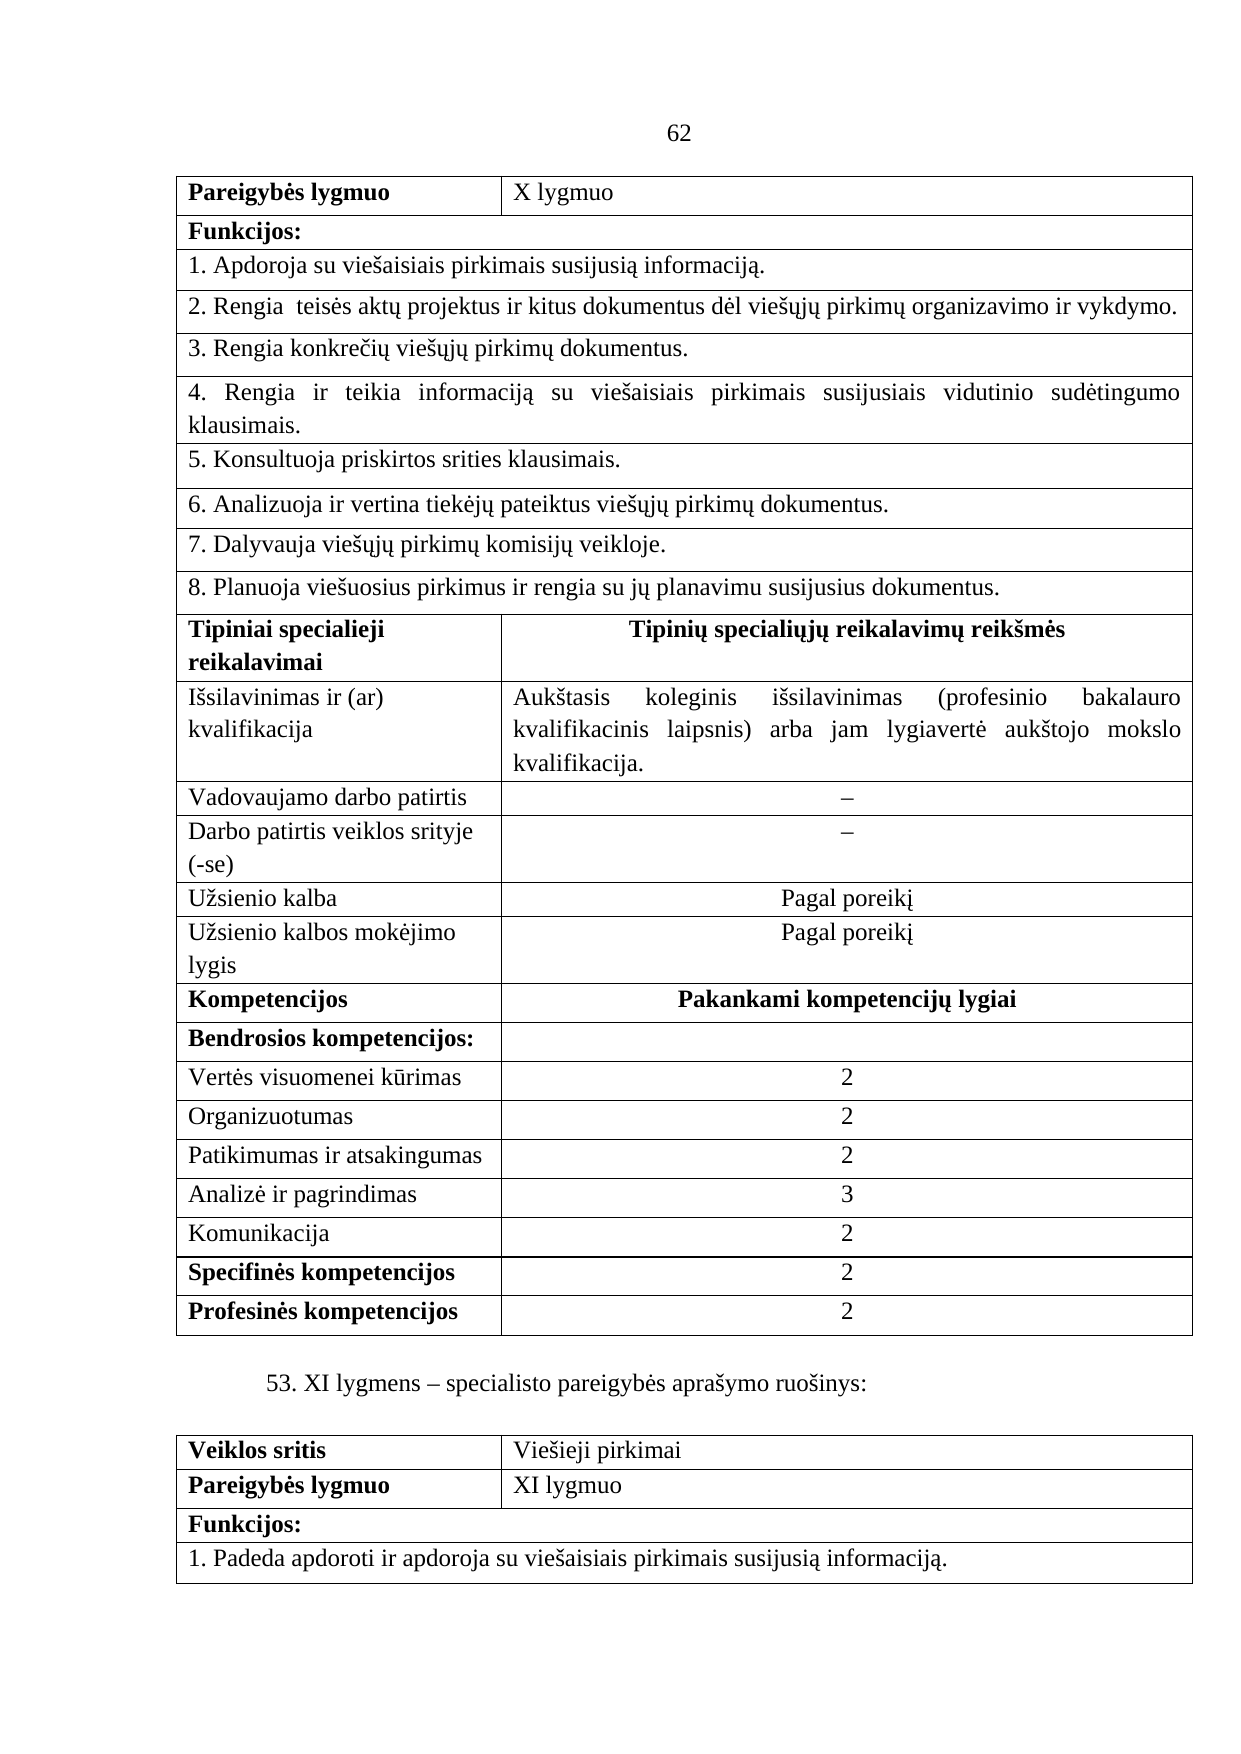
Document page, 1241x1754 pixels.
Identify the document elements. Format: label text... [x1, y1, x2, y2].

table_cell Kompetencijos [177, 984, 501, 1022]
table_cell Išsilavinimas ir (ar) kvalifikacija [177, 682, 501, 781]
table_cell 2 [502, 1258, 1192, 1295]
table_cell 6. Analizuoja ir vertina tiekėjų pateiktus viešųjų pirkimų dokumentus. [177, 489, 1192, 528]
table_cell 2 [502, 1101, 1192, 1139]
table_cell Tipiniai specialieji reikalavimai [177, 615, 501, 681]
table_cell 2. Rengia teisės aktų projektus ir kitus dokumentus dėl viešųjų pirkimų organizavimo ir vykdymo. [177, 291, 1192, 332]
table_cell 3. Rengia konkrečių viešųjų pirkimų dokumentus. [177, 334, 1192, 376]
table_cell 2 [502, 1140, 1192, 1178]
table_cell 2 [502, 1296, 1192, 1334]
table_cell 7. Dalyvauja viešųjų pirkimų komisijų veikloje. [177, 529, 1192, 571]
table_cell 3 [502, 1179, 1192, 1217]
table_cell Vadovaujamo darbo patirtis [177, 782, 501, 815]
table_cell 1. Padeda apdoroti ir apdoroja su viešaisiais pirkimais susijusią informaciją. [177, 1543, 1192, 1583]
table_cell 2 [502, 1062, 1192, 1100]
table_cell Profesinės kompetencijos [177, 1296, 501, 1334]
table_cell Aukštasis koleginis išsilavinimas (profesinio bakalauro kvalifikacinis laipsnis) arba jam lygiavertė aukštojo mokslo kvalifikacija. [502, 682, 1192, 781]
table_cell 5. Konsultuoja priskirtos srities klausimais. [177, 444, 1192, 488]
table_cell XI lygmuo [502, 1470, 1192, 1508]
table_cell Bendrosios kompetencijos: [177, 1023, 501, 1061]
table_cell Funkcijos: [177, 216, 1192, 249]
table_cell 1. Apdoroja su viešaisiais pirkimais susijusią informaciją. [177, 250, 1192, 290]
table_cell Komunikacija [177, 1218, 501, 1256]
table_header Veiklos sritis [177, 1436, 501, 1469]
table_cell – [502, 816, 1192, 882]
table_cell 4. Rengia ir teikia informaciją su viešaisiais pirkimais susijusiais vidutinio sudėtingumo klausimais. [177, 377, 1192, 443]
table_cell 2 [502, 1218, 1192, 1256]
table_cell Pagal poreikį [502, 883, 1192, 916]
table_cell Patikimumas ir atsakingumas [177, 1140, 501, 1178]
table_cell Funkcijos: [177, 1509, 1192, 1542]
table_cell 8. Planuoja viešuosius pirkimus ir rengia su jų planavimu susijusius dokumentus. [177, 572, 1192, 613]
table_cell Specifinės kompetencijos [177, 1258, 501, 1295]
table_cell Analizė ir pagrindimas [177, 1179, 501, 1217]
table_cell Darbo patirtis veiklos srityje (-se) [177, 816, 501, 882]
table_cell Vertės visuomenei kūrimas [177, 1062, 501, 1100]
table_cell Užsienio kalba [177, 883, 501, 916]
table_cell Pagal poreikį [502, 917, 1192, 983]
table_cell Pakankami kompetencijų lygiai [502, 984, 1192, 1022]
table_cell Organizuotumas [177, 1101, 501, 1139]
table_cell Pareigybės lygmuo [177, 1470, 501, 1508]
text 53. XI lygmens – specialisto pareigybės aprašymo ruošinys: [177, 1368, 1181, 1397]
table_header Viešieji pirkimai [502, 1436, 1192, 1469]
table_cell Tipinių specialiųjų reikalavimų reikšmės [502, 615, 1192, 681]
table_cell X lygmuo [502, 177, 1192, 215]
table_cell Pareigybės lygmuo [177, 177, 501, 215]
table_cell Užsienio kalbos mokėjimo lygis [177, 917, 501, 983]
table_cell [502, 1023, 1192, 1061]
table_cell – [502, 782, 1192, 815]
